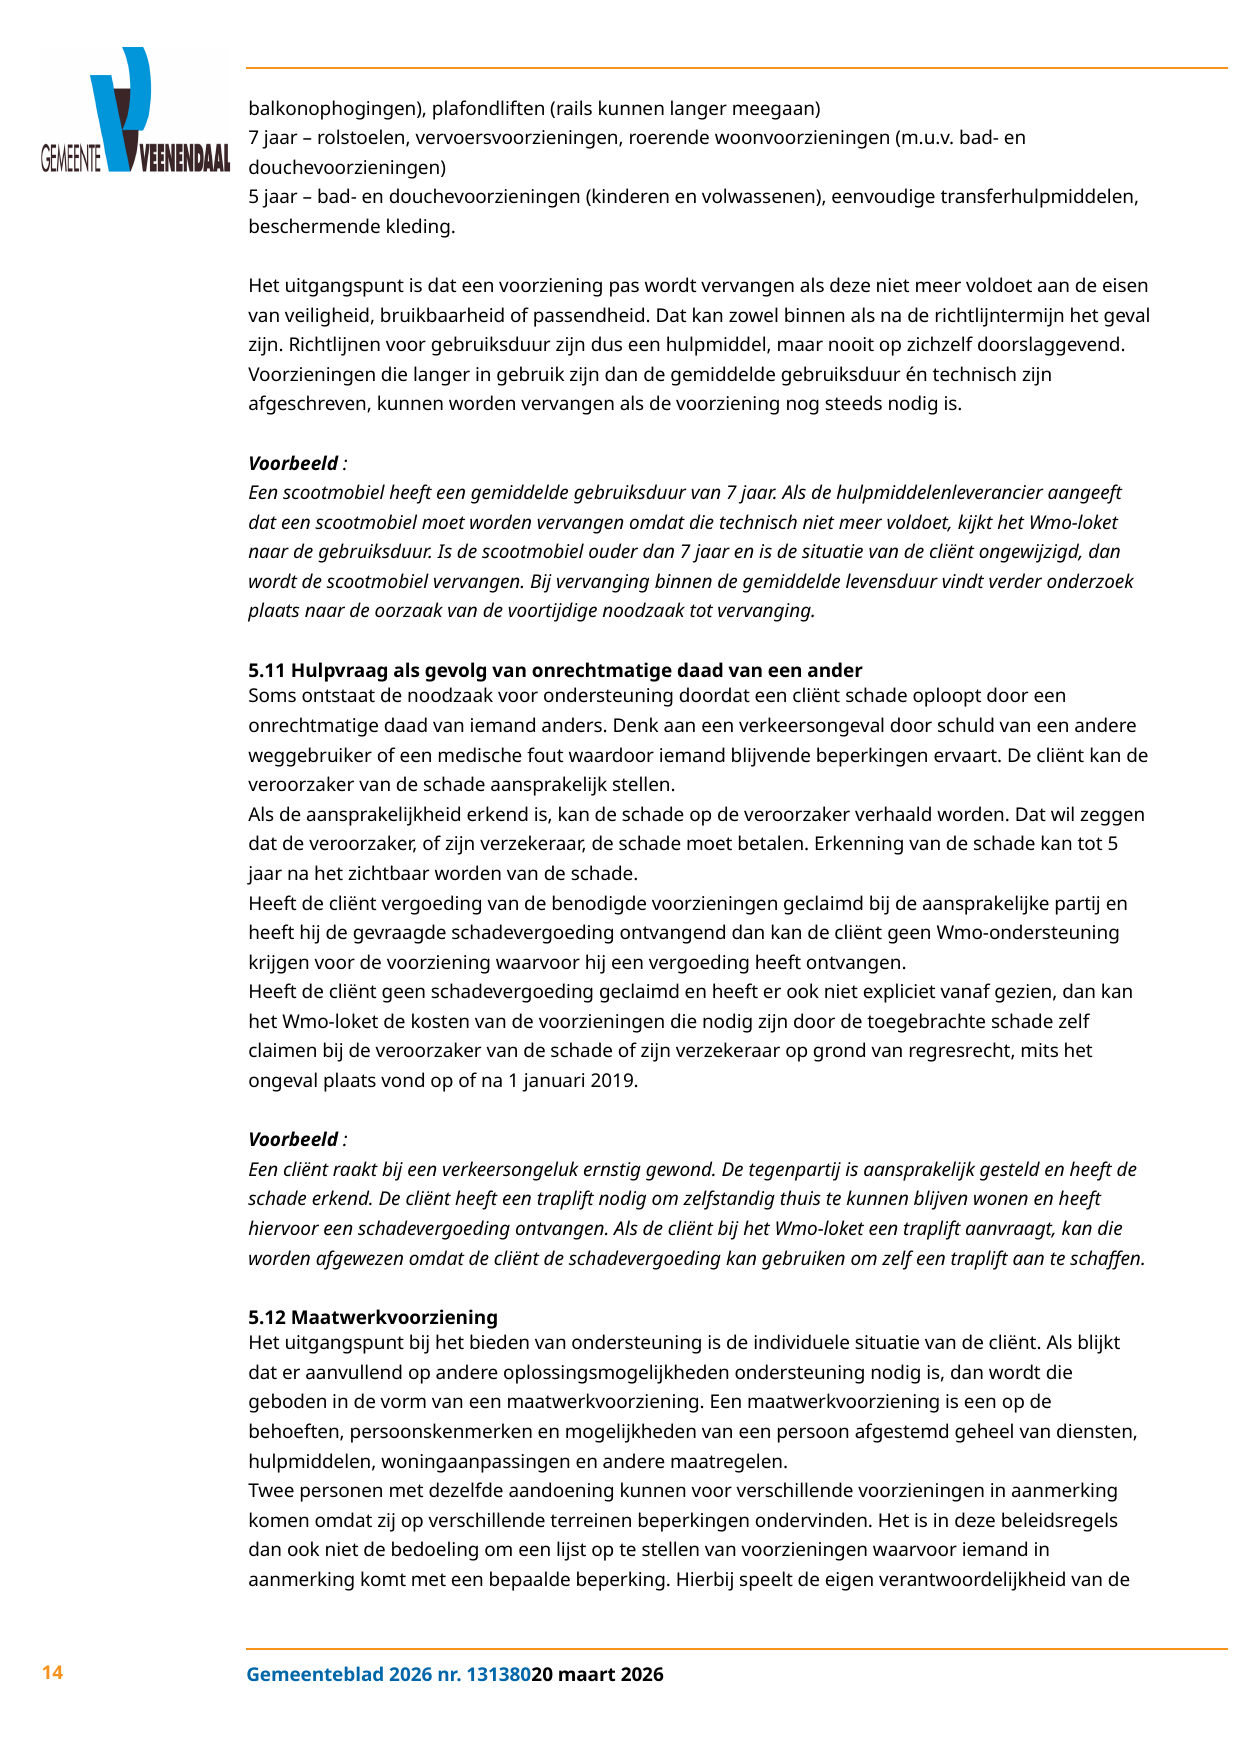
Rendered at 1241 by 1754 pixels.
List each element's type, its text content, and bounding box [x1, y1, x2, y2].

text 5 jaar – bad- en douchevoorzieningen (kinderen en volwassenen), eenvoudige transferhulpmiddelen, beschermende kleding. [248, 183, 1152, 239]
text Een scootmobiel heeft een gemiddelde gebruiksduur van 7 jaar. Als de hulpmiddelenleverancier aangeeft dat een scootmobiel moet worden vervangen omdat die technisch niet meer voldoet, kijkt het Wmo-loket naar de gebruiksduur. Is de scootmobiel ouder dan 7 jaar en is de situatie van de cliënt ongewijzigd, dan wordt de scootmobiel vervangen. Bij vervanging binnen de gemiddelde levensduur vindt verder onderzoek plaats naar de oorzaak van de voortijdige noodzaak tot vervanging. [248, 479, 1152, 623]
picture [123, 47, 231, 172]
picture [41, 47, 130, 172]
text Voorbeeld : [248, 1126, 1152, 1152]
text Heeft de cliënt geen schadevergoeding geclaimd en heeft er ook niet expliciet vanaf gezien, dan kan het Wmo-loket de kosten van de voorzieningen die nodig zijn door de toegebrachte schade zelf claimen bij de veroorzaker van de schade of zijn verzekeraar op grond van regresrecht, mits het ongeval plaats vond op of na 1 januari 2019. [248, 978, 1152, 1093]
text Voorbeeld : [248, 450, 1152, 476]
text Een cliënt raakt bij een verkeersongeluk ernstig gewond. De tegenpartij is aansprakelijk gesteld en heeft de schade erkend. De cliënt heeft een traplift nodig om zelfstandig thuis te kunnen blijven wonen en heeft hiervoor een schadevergoeding ontvangen. Als de cliënt bij het Wmo-loket een traplift aanvraagt, kan die worden afgewezen omdat de cliënt de schadevergoeding kan gebruiken om zelf een traplift aan te schaffen. [248, 1156, 1152, 1270]
text balkonophogingen), plafondliften (rails kunnen langer meegaan) [248, 95, 1152, 121]
text Het uitgangspunt is dat een voorziening pas wordt vervangen als deze niet meer voldoet aan de eisen van veiligheid, bruikbaarheid of passendheid. Dat kan zowel binnen als na de richtlijntermijn het geval zijn. Richtlijnen voor gebruiksduur zijn dus een hulpmiddel, maar nooit op zichzelf doorslaggevend. Voorzieningen die langer in gebruik zijn dan de gemiddelde gebruiksduur én technisch zijn afgeschreven, kunnen worden vervangen als de voorziening nog steeds nodig is. [248, 272, 1152, 416]
text Als de aansprakelijkheid erkend is, kan de schade op de veroorzaker verhaald worden. Dat wil zeggen dat de veroorzaker, of zijn verzekeraar, de schade moet betalen. Erkenning van de schade kan tot 5 jaar na het zichtbaar worden van de schade. [248, 801, 1152, 886]
text 5.11 Hulpvraag als gevolg van onrechtmatige daad van een ander [248, 657, 1152, 683]
text Het uitgangspunt bij het bieden van ondersteuning is de individuele situatie van de cliënt. Als blijkt dat er aanvullend op andere oplossingsmogelijkheden ondersteuning nodig is, dan wordt die geboden in de vorm van een maatwerkvoorziening. Een maatwerkvoorziening is een op de behoeften, persoonskenmerken en mogelijkheden van een persoon afgestemd geheel van diensten, hulpmiddelen, woningaanpassingen en andere maatregelen. [248, 1329, 1152, 1474]
text Twee personen met dezelfde aandoening kunnen voor verschillende voorzieningen in aanmerking komen omdat zij op verschillende terreinen beperkingen ondervinden. Het is in deze beleidsregels dan ook niet de bedoeling om een lijst op te stellen van voorzieningen waarvoor iemand in aanmerking komt met een bepaalde beperking. Hierbij speelt de eigen verantwoordelijkheid van de [248, 1477, 1152, 1592]
text 5.12 Maatwerkvoorziening [248, 1304, 1152, 1329]
text 7 jaar – rolstoelen, vervoersvoorzieningen, roerende woonvoorzieningen (m.u.v. bad- en douchevoorzieningen) [248, 124, 1152, 180]
text Soms ontstaat de noodzaak voor ondersteuning doordat een cliënt schade oploopt door een onrechtmatige daad van iemand anders. Denk aan een verkeersongeval door schuld van een andere weggebruiker of een medische fout waardoor iemand blijvende beperkingen ervaart. De cliënt kan de veroorzaker van de schade aansprakelijk stellen. [248, 683, 1152, 797]
text Heeft de cliënt vergoeding van de benodigde voorzieningen geclaimd bij de aansprakelijke partij en heeft hij de gevraagde schadevergoeding ontvangend dan kan de cliënt geen Wmo-ondersteuning krijgen voor de voorziening waarvoor hij een vergoeding heeft ontvangen. [248, 890, 1152, 974]
